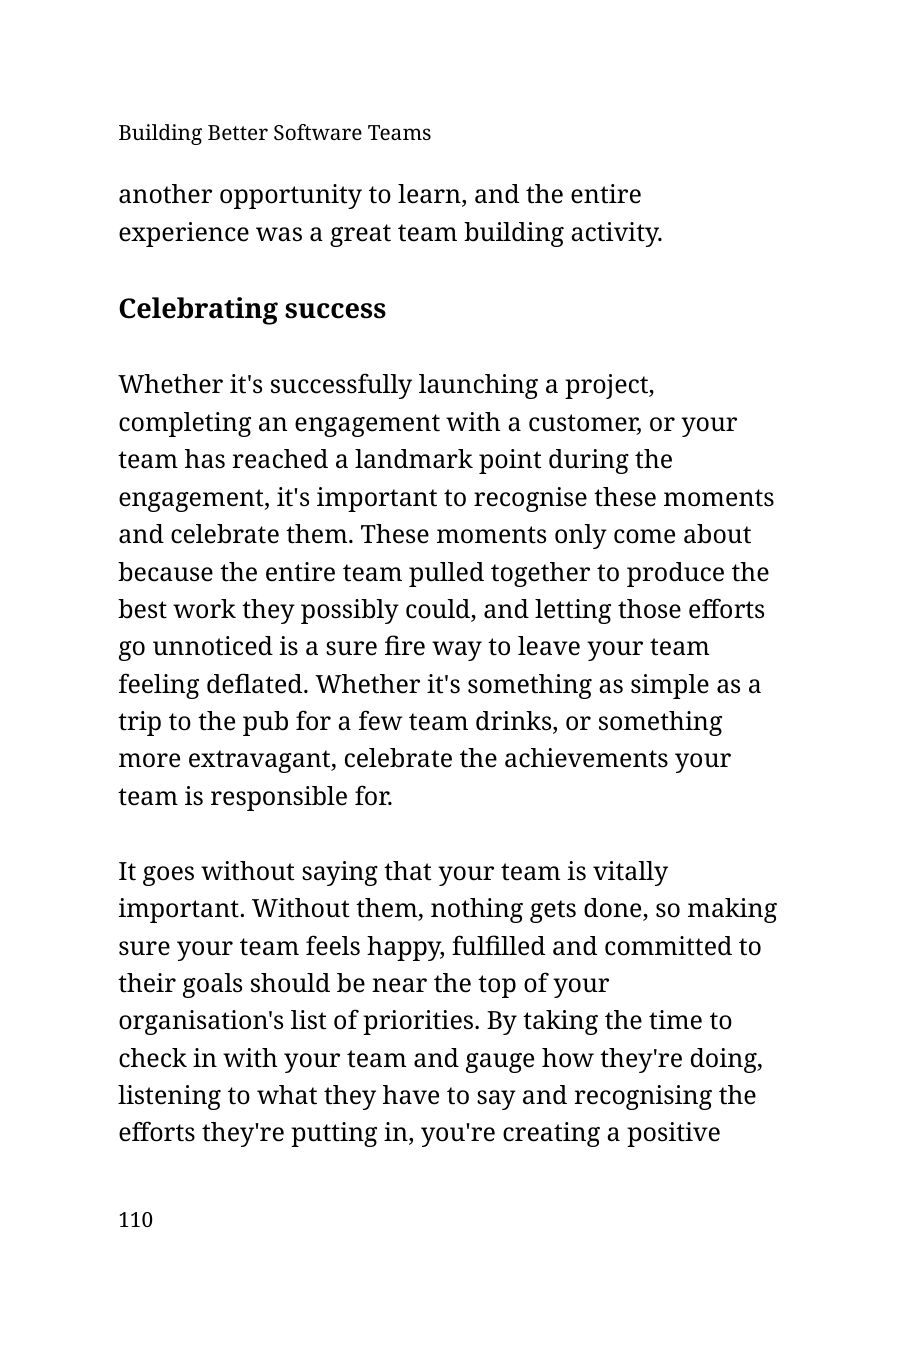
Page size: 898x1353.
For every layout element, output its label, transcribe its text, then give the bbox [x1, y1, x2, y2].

subtitle Celebrating success [118, 289, 779, 326]
text another opportunity to learn, and the entire experience was a great team building activity. [118, 177, 779, 248]
text It goes without saying that your team is vitally important. Without them, nothing gets done, so making sure your team feels happy, fulfilled and committed to their goals should be near the top of your organisation's list of priorities. By taking the time to check in with your team and gauge how they're doing, listening to what they have to say and recognising the efforts they're putting in, you're creating a positive [118, 853, 779, 1149]
text Whether it's successfully launching a project, completing an engagement with a customer, or your team has reached a landmark point during the engagement, it's important to recognise these moments and celebrate them. These moments only come about because the entire team pulled together to produce the best work they possibly could, and letting those efforts go unnoticed is a sure fire way to leave your team feeling deflated. Whether it's something as simple as a trip to the pub for a few team drinks, or something more extravagant, celebrate the achievements your team is responsible for. [118, 367, 779, 813]
